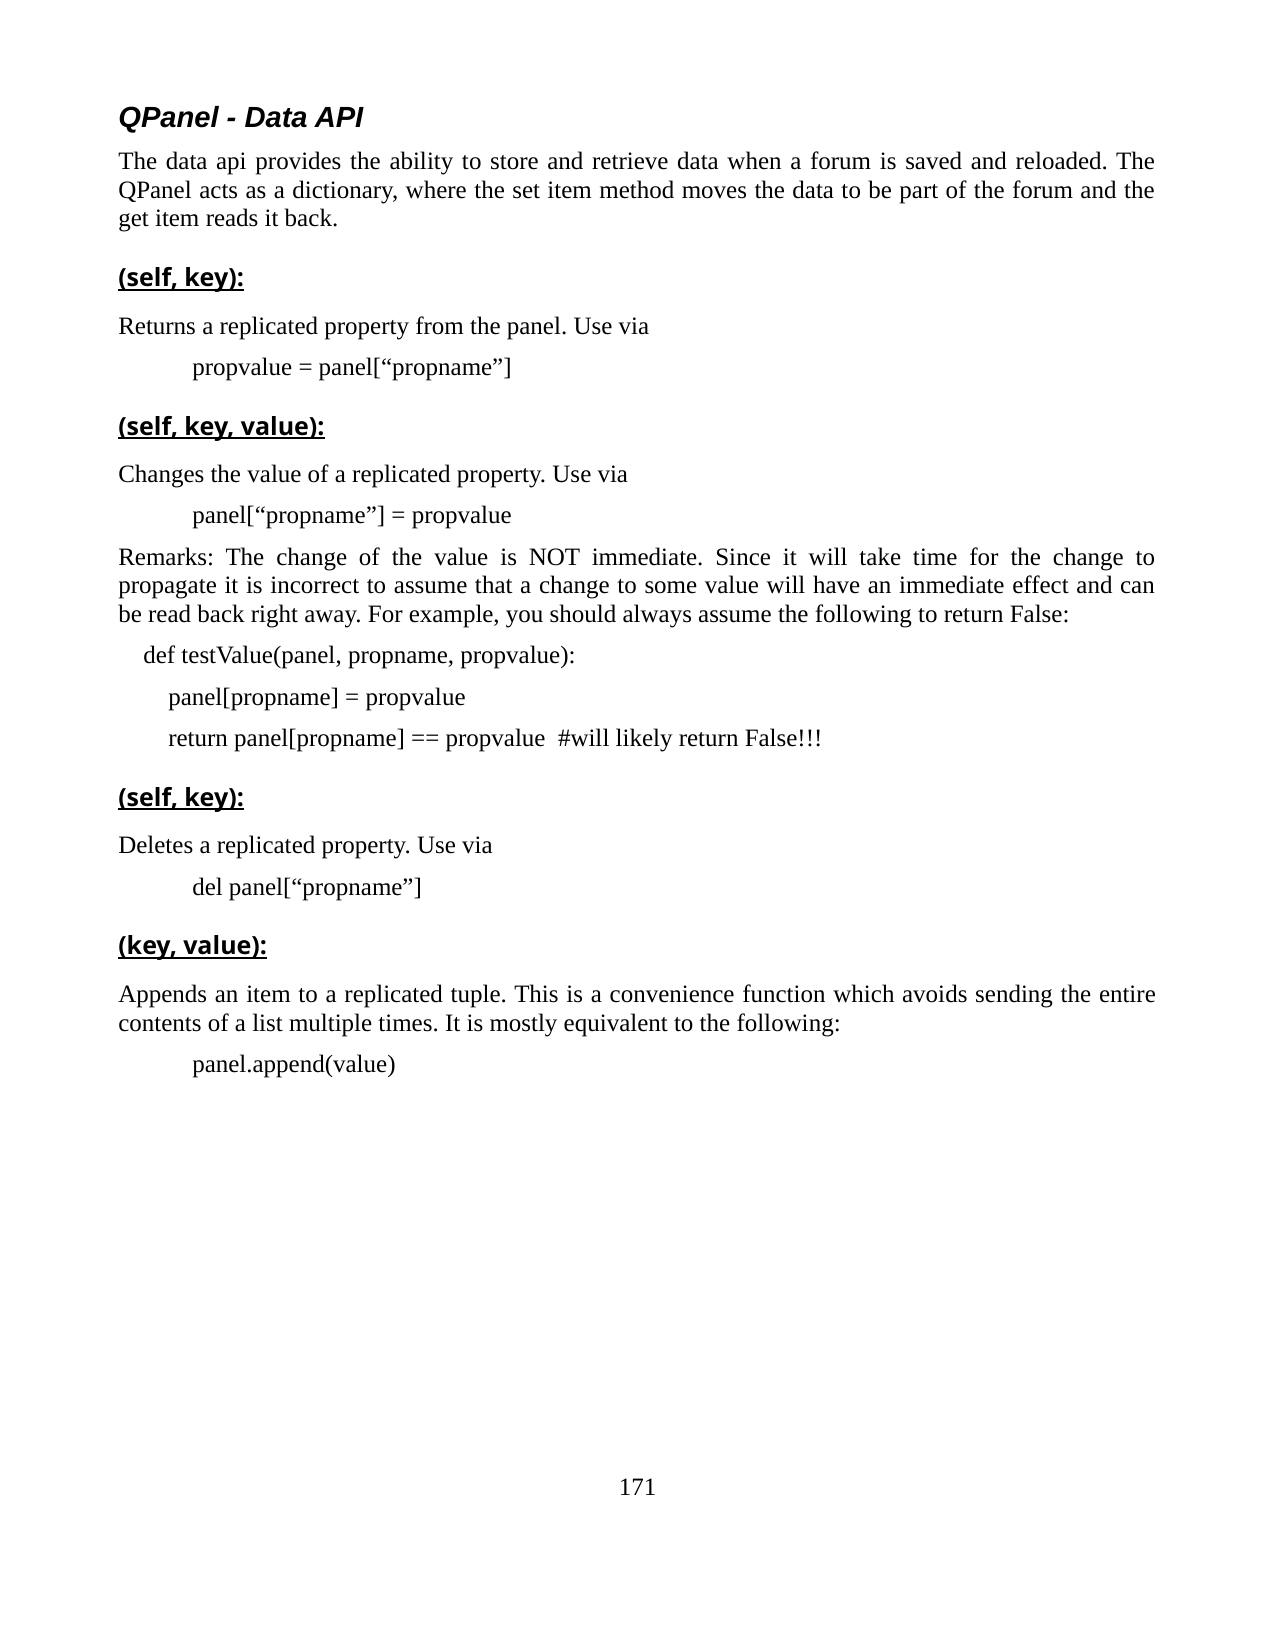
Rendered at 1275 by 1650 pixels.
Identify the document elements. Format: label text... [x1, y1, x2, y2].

title (self, key): [118, 779, 1157, 813]
text return panel[propname] == propvalue #will likely return False!!! [118, 723, 1157, 752]
title (key, value): [118, 928, 1157, 962]
text def testValue(panel, propname, propvalue): [118, 641, 1157, 669]
text Appends an item to a replicated tuple. This is a convenience function which avoids sending the entire contents of a list multiple times. It is mostly equivalent to the following: [118, 979, 1157, 1036]
text propvalue = panel[“propname”] [118, 352, 1157, 381]
text Deletes a replicated property. Use via [118, 830, 1157, 859]
text del panel[“propname”] [118, 872, 1157, 900]
subtitle QPanel - Data API [118, 100, 1157, 133]
title (self, key): [118, 260, 1157, 294]
text Returns a replicated property from the panel. Use via [118, 311, 1157, 339]
title (self, key, value): [118, 408, 1157, 442]
text panel.append(value) [118, 1049, 1157, 1078]
text panel[“propname”] = propvalue [118, 501, 1157, 529]
text panel[propname] = propvalue [118, 682, 1157, 711]
text The data api provides the ability to store and retrieve data when a forum is saved and reloaded. The QPanel acts as a dictionary, where the set item method moves the data to be part of the forum and the get item reads it back. [118, 146, 1157, 232]
text Remarks: The change of the value is NOT immediate. Since it will take time for the change to propagate it is incorrect to assume that a change to some value will have an immediate effect and can be read back right away. For example, you should always assume the following to return False: [118, 542, 1157, 628]
text Changes the value of a replicated property. Use via [118, 459, 1157, 488]
